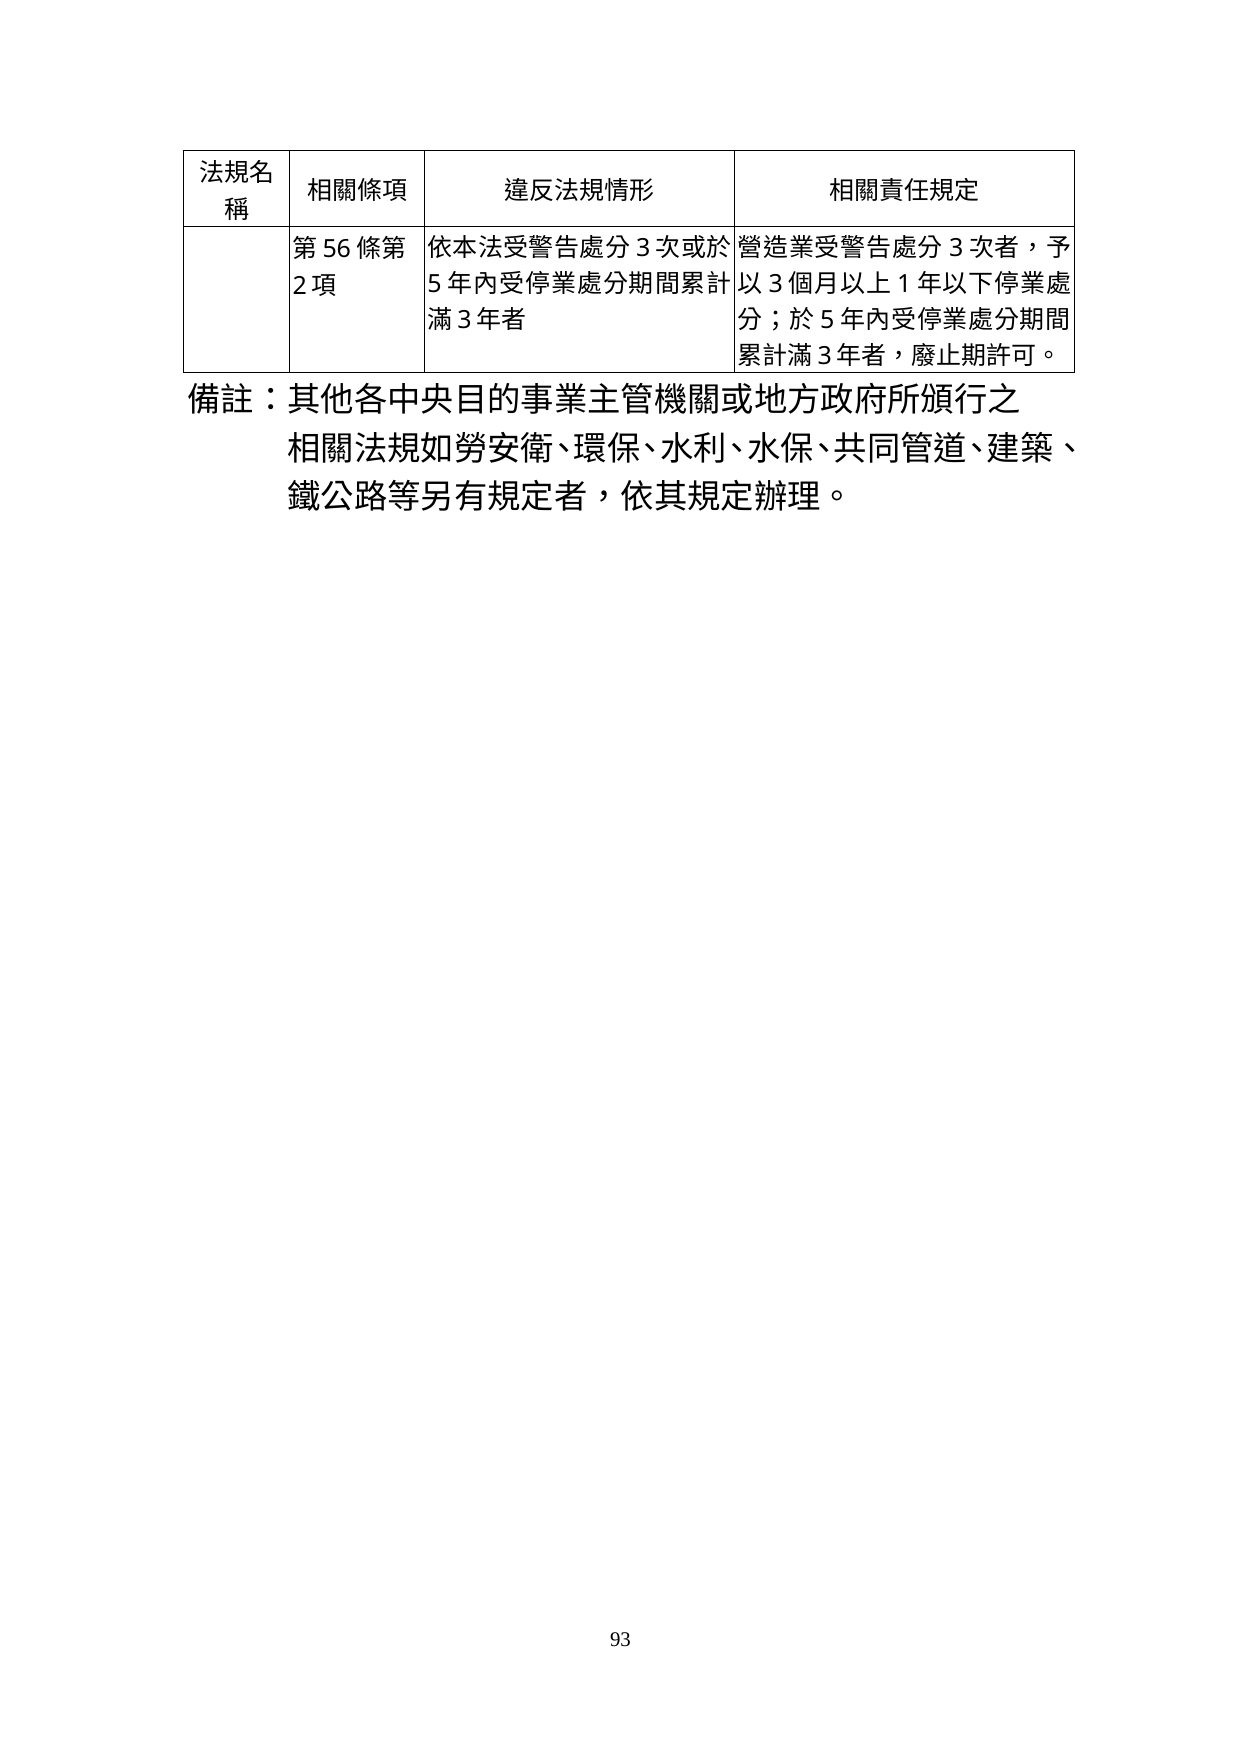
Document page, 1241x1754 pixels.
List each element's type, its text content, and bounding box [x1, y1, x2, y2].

table_cell 第56條第2項 [290, 227, 424, 372]
table_header 相關責任規定 [735, 151, 1074, 226]
text 備註：其他各中央目的事業主管機關或地方政府所頒行之相關法規如勞安衛、環保、水利、水保、共同管道、建築、鐵公路等另有規定者，依其規定辦理。 [187, 373, 1053, 518]
table_header 相關條項 [290, 151, 424, 226]
table_cell [184, 227, 289, 372]
table_header 違反法規情形 [425, 151, 734, 226]
table_cell 營造業受警告處分3次者，予以3個月以上1年以下停業處分；於5年內受停業處分期間累計滿3年者，廢止期許可。 [735, 227, 1074, 372]
table_header 法規名稱 [184, 151, 289, 226]
table_cell 依本法受警告處分3次或於5年內受停業處分期間累計滿3年者 [425, 227, 734, 372]
